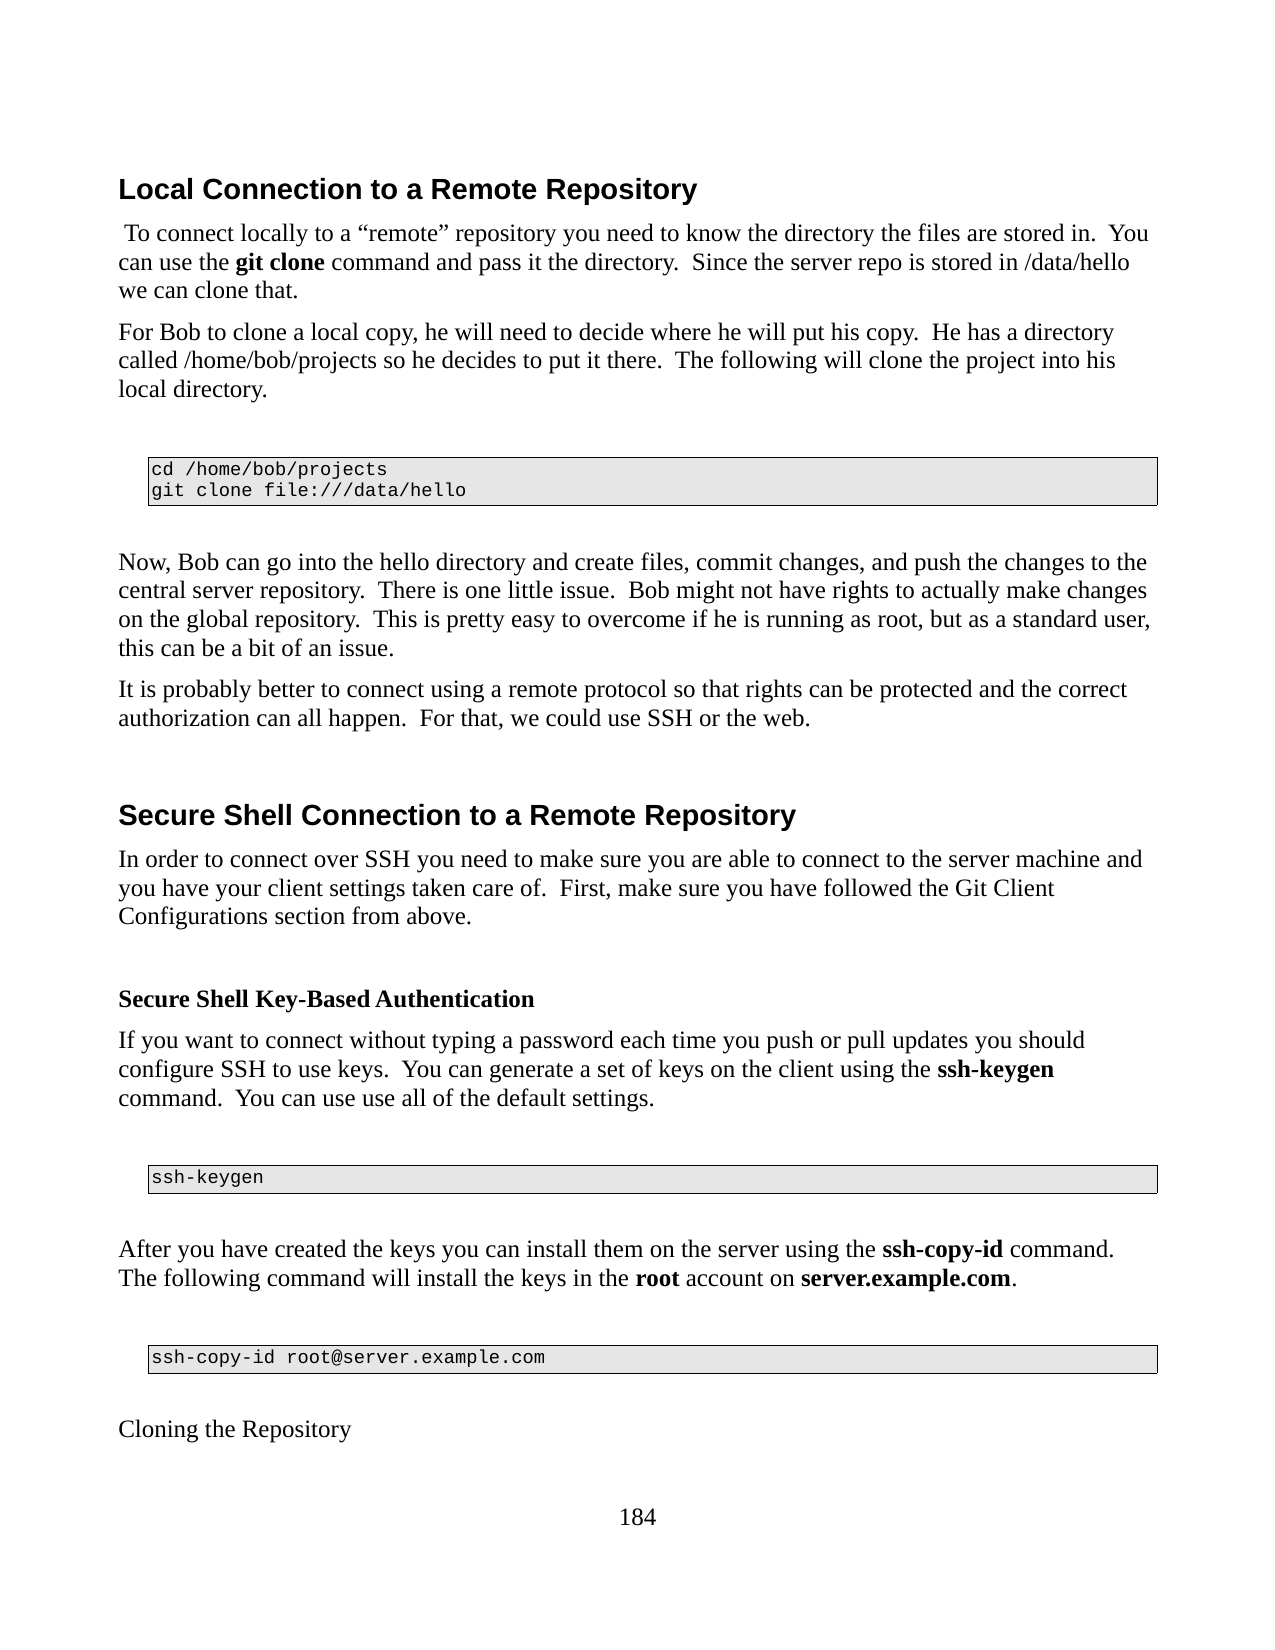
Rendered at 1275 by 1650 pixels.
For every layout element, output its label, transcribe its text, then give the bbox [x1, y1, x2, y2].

text For Bob to clone a local copy, he will need to decide where he will put his copy. He has a directory called /home/bob/projects so he decides to put it there. The following will clone the project into his local directory. [118, 317, 1157, 403]
subtitle Secure Shell Connection to a Remote Repository [118, 798, 1157, 831]
text After you have created the keys you can install them on the server using the ssh-copy-id command. The following command will install the keys in the root account on server.example.com. [118, 1234, 1157, 1291]
text If you want to connect without typing a password each time you push or pull updates you should configure SSH to use keys. You can generate a set of keys on the client using the ssh-keygen command. You can use use all of the default settings. [118, 1025, 1157, 1111]
text git clone file:///data/hello [149, 478, 1157, 505]
text In order to connect over SSH you need to make sure you are able to connect to the server machine and you have your client settings taken care of. First, make sure you have followed the Git Client Configurations section from above. [118, 844, 1157, 930]
text To connect locally to a “remote” repository you need to know the directory the files are stored in. You can use the git clone command and pass it the directory. Since the server repo is stored in /data/hello we can clone that. [118, 218, 1157, 304]
text ssh-keygen [149, 1166, 1157, 1193]
text Cloning the Repository [118, 1414, 1157, 1443]
subtitle Local Connection to a Remote Repository [118, 172, 1157, 205]
text It is probably better to connect using a remote protocol so that rights can be protected and the correct authorization can all happen. For that, we could use SSH or the web. [118, 674, 1157, 732]
text Secure Shell Key-Based Authentication [118, 984, 1157, 1013]
text ssh-copy-id root@server.example.com [149, 1346, 1157, 1373]
text Now, Bob can go into the hello directory and create files, commit changes, and push the changes to the central server repository. There is one little issue. Bob might not have rights to actually make changes on the global repository. This is pretty easy to overcome if he is running as root, but as a standard user, this can be a bit of an issue. [118, 547, 1157, 662]
text cd /home/bob/projects [149, 458, 1157, 478]
